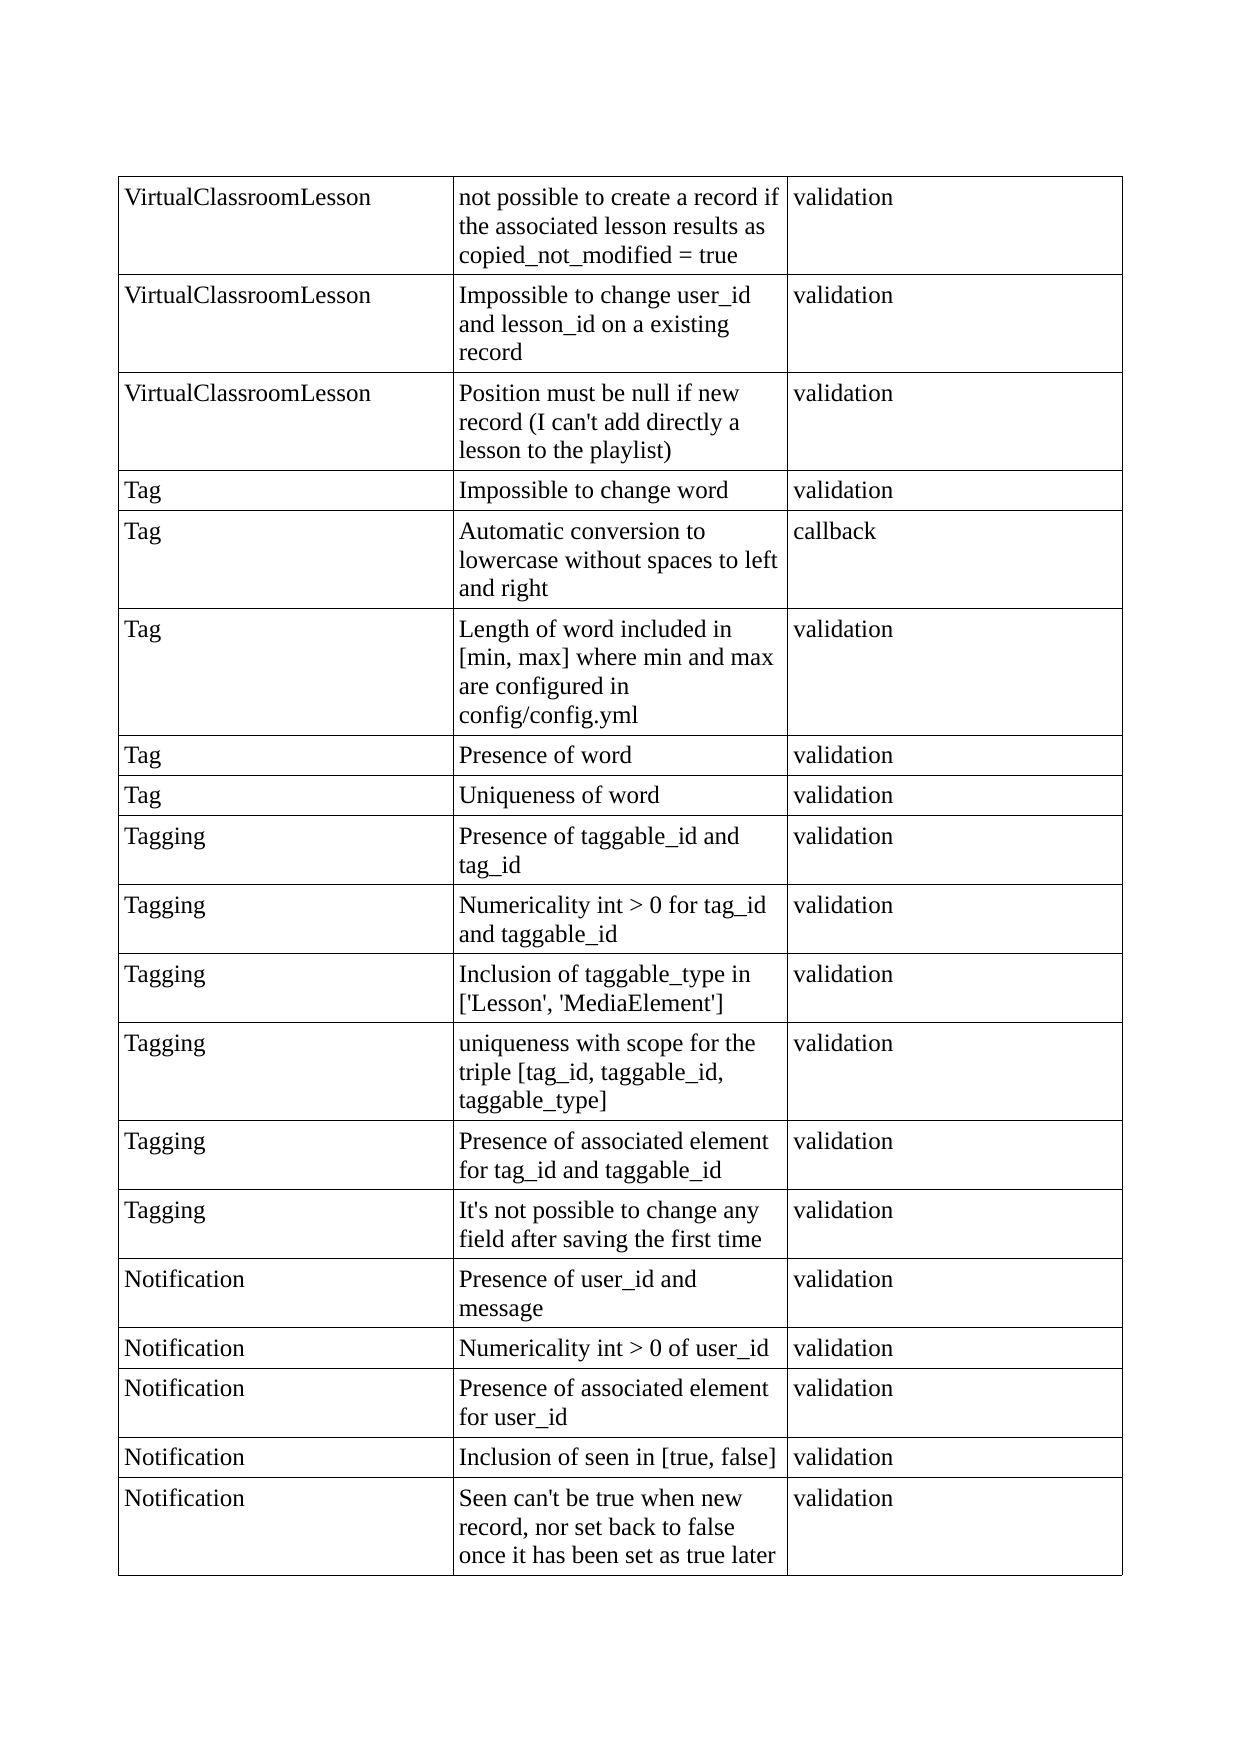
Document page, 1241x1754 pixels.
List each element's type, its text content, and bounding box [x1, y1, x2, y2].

table_cell It's not possible to change any field after saving the first time [454, 1190, 787, 1258]
table_cell Tagging [119, 885, 453, 953]
table_cell Tagging [119, 1023, 453, 1120]
table_cell Automatic conversion to lowercase without spaces to left and right [454, 511, 787, 608]
table_cell Tag [119, 776, 453, 815]
table_cell Presence of associated element for tag_id and taggable_id [454, 1121, 787, 1189]
table_cell validation [788, 1259, 1122, 1327]
table_cell Notification [119, 1438, 453, 1477]
table_cell Tagging [119, 1190, 453, 1258]
table_cell Impossible to change user_id and lesson_id on a existing record [454, 275, 787, 372]
table_cell VirtualClassroomLesson [119, 373, 453, 470]
table_cell validation [788, 1478, 1122, 1575]
table_cell callback [788, 511, 1122, 608]
table_cell validation [788, 609, 1122, 734]
table_cell Presence of user_id and message [454, 1259, 787, 1327]
table_cell validation [788, 373, 1122, 470]
table_cell Inclusion of seen in [true, false] [454, 1438, 787, 1477]
table_cell Impossible to change word [454, 471, 787, 510]
table_cell uniqueness with scope for the triple [tag_id, taggable_id, taggable_type] [454, 1023, 787, 1120]
table_cell validation [788, 885, 1122, 953]
table_cell Notification [119, 1478, 453, 1575]
table_cell Uniqueness of word [454, 776, 787, 815]
table_cell Tagging [119, 816, 453, 884]
table_cell validation [788, 471, 1122, 510]
table_cell validation [788, 1438, 1122, 1477]
table_cell Position must be null if new record (I can't add directly a lesson to the playlist) [454, 373, 787, 470]
table_cell Length of word included in [min, max] where min and max are configured in config/config.yml [454, 609, 787, 734]
table_cell Tagging [119, 1121, 453, 1189]
table_cell Tag [119, 511, 453, 608]
table_cell VirtualClassroomLesson [119, 275, 453, 372]
table_cell Notification [119, 1259, 453, 1327]
table_cell validation [788, 816, 1122, 884]
table_cell Presence of taggable_id and tag_id [454, 816, 787, 884]
table_cell Tag [119, 609, 453, 734]
table_cell Tagging [119, 954, 453, 1022]
table_cell validation [788, 275, 1122, 372]
table_cell Presence of associated element for user_id [454, 1369, 787, 1437]
table_cell Numericality int > 0 for tag_id and taggable_id [454, 885, 787, 953]
table_cell Seen can't be true when new record, nor set back to false once it has been set as true later [454, 1478, 787, 1575]
table_cell validation [788, 1023, 1122, 1120]
table_cell validation [788, 1121, 1122, 1189]
table_cell VirtualClassroomLesson [119, 177, 453, 274]
table_cell Notification [119, 1328, 453, 1368]
table_cell Inclusion of taggable_type in ['Lesson', 'MediaElement'] [454, 954, 787, 1022]
table_cell validation [788, 177, 1122, 274]
table_cell validation [788, 736, 1122, 775]
table_cell validation [788, 954, 1122, 1022]
table_cell Notification [119, 1369, 453, 1437]
table_cell Numericality int > 0 of user_id [454, 1328, 787, 1368]
table_cell Presence of word [454, 736, 787, 775]
table_cell not possible to create a record if the associated lesson results as copied_not_modified = true [454, 177, 787, 274]
table_cell validation [788, 1328, 1122, 1368]
table_cell Tag [119, 736, 453, 775]
table_cell validation [788, 1369, 1122, 1437]
table_cell validation [788, 776, 1122, 815]
table_cell validation [788, 1190, 1122, 1258]
table_cell Tag [119, 471, 453, 510]
